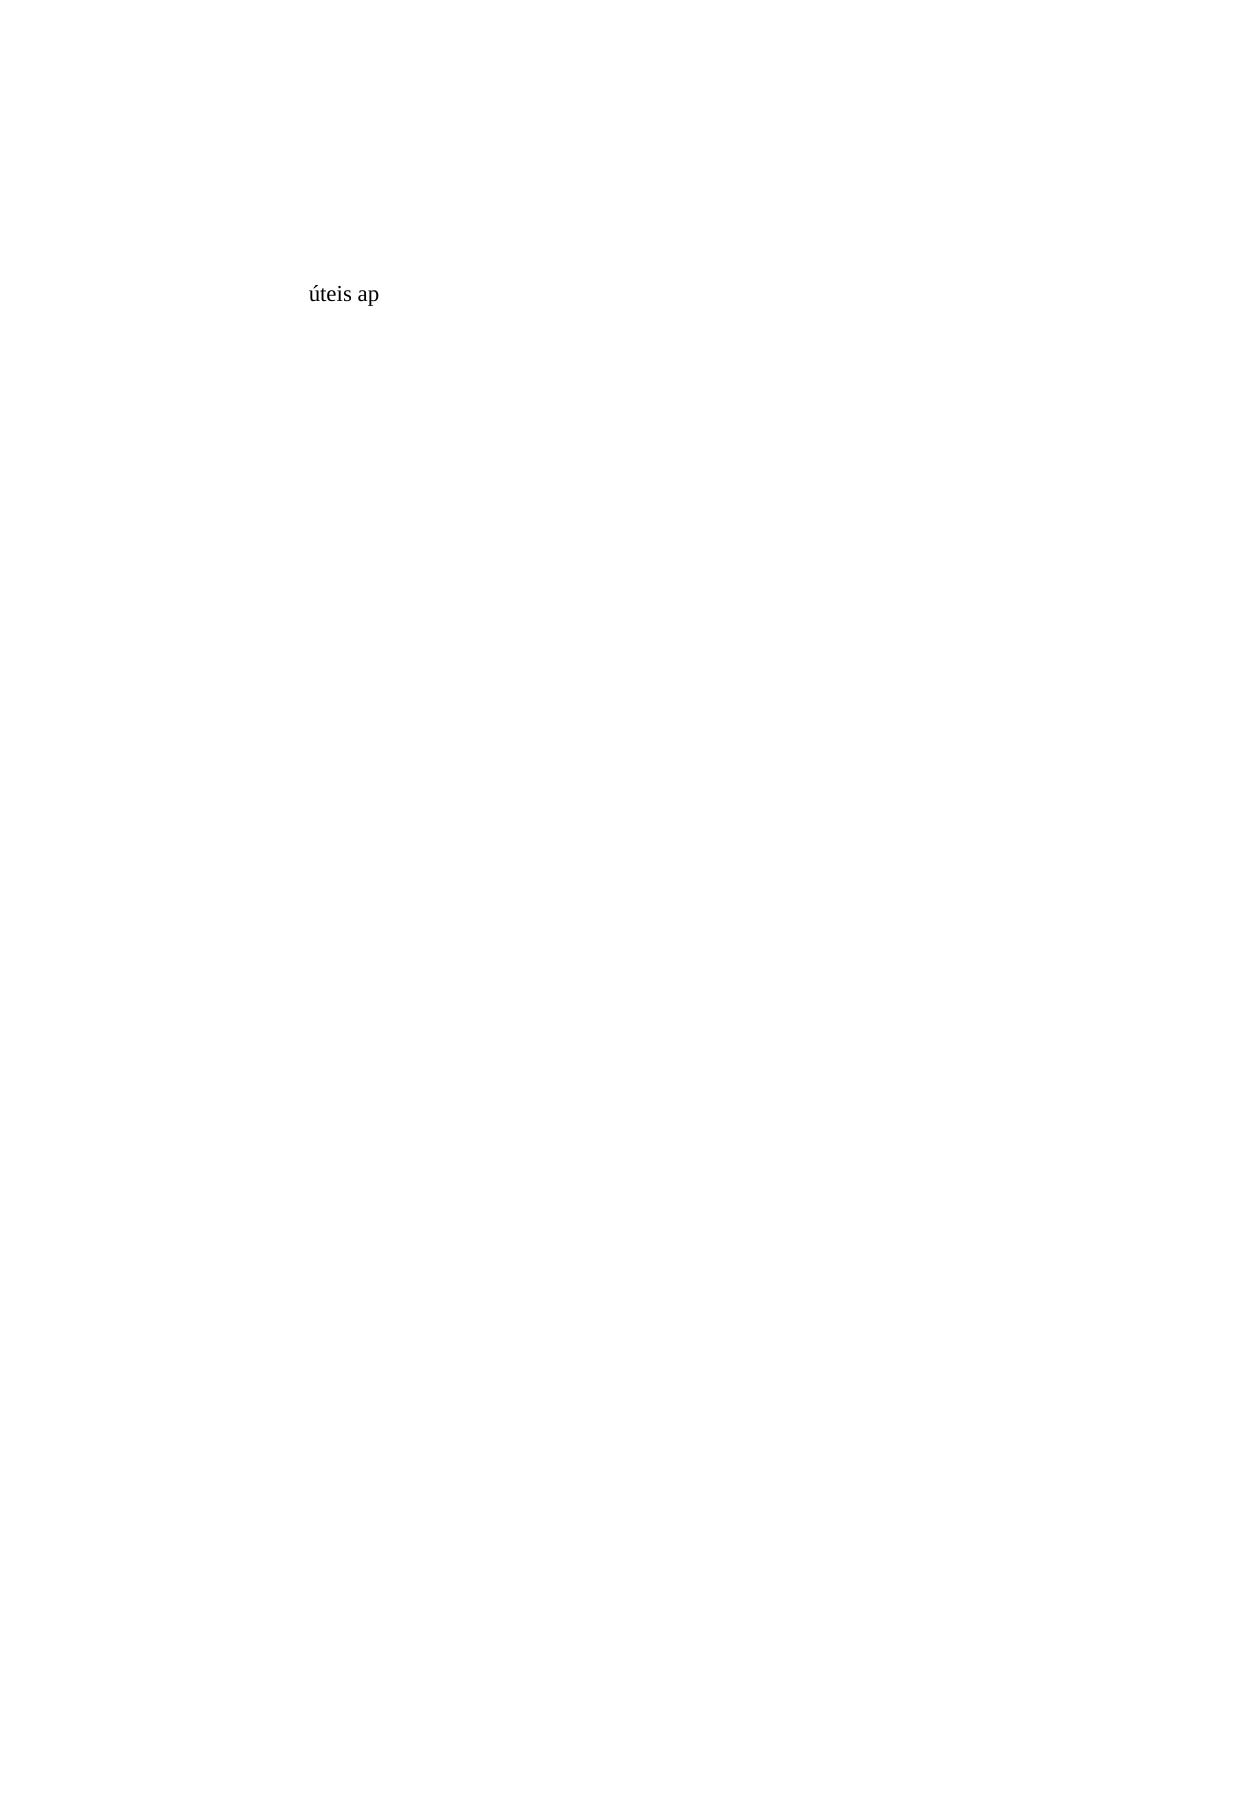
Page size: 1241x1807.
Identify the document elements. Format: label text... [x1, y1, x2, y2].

text úteis ap [308, 280, 1128, 307]
